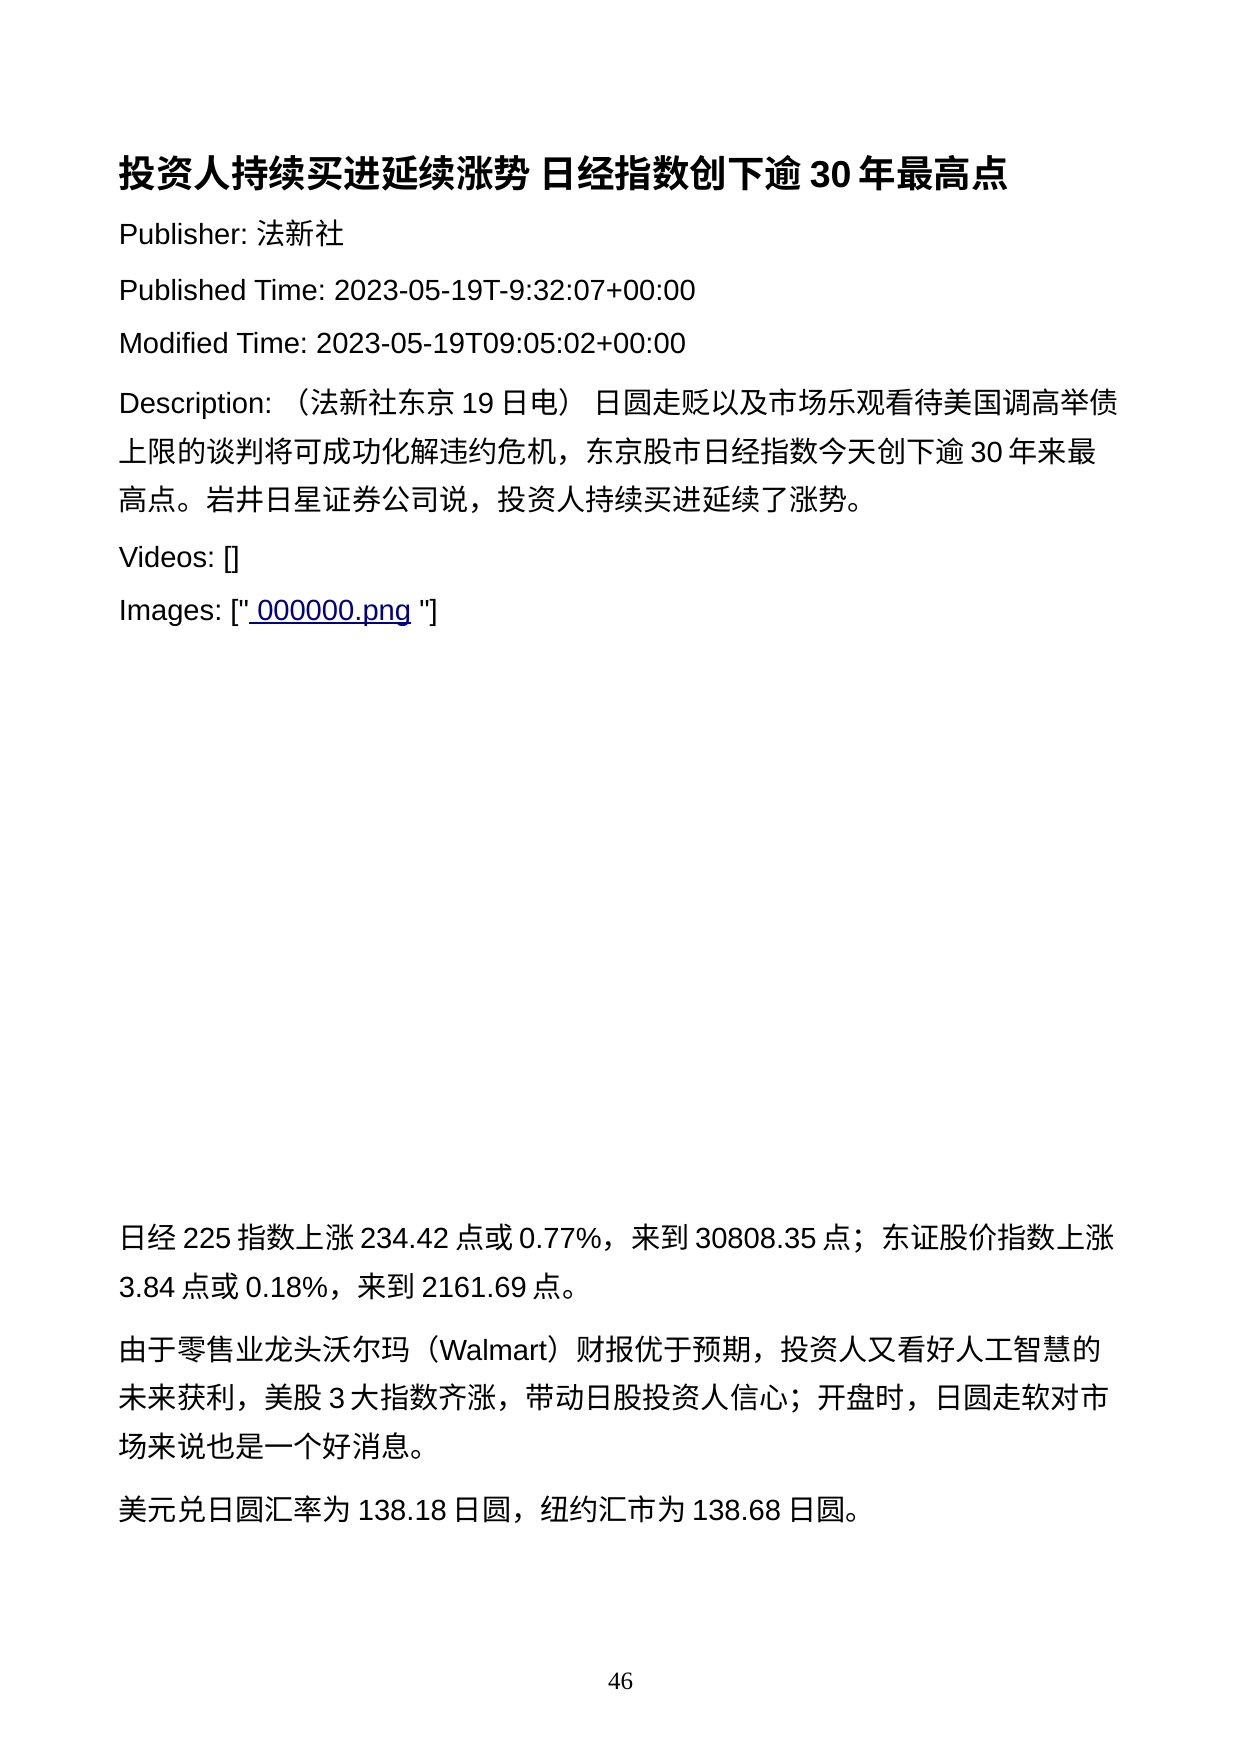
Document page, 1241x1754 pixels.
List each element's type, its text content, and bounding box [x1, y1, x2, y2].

text 由于零售业龙头沃尔玛（Walmart）财报优于预期，投资人又看好人工智慧的未来获利，美股3大指数齐涨，带动日股投资人信心；开盘时，日圆走软对市场来说也是一个好消息。 [118, 1326, 1122, 1466]
text Modified Time: 2023-05-19T09:05:02+00:00 [118, 327, 1122, 360]
text 日经225指数上涨234.42点或0.77%，来到30808.35点；东证股价指数上涨3.84点或0.18%，来到2161.69点。 [118, 1214, 1122, 1305]
text 美元兑日圆汇率为138.18日圆，纽约汇市为138.68日圆。 [118, 1486, 1122, 1529]
text Description: （法新社东京19日电） 日圆走贬以及市场乐观看待美国调高举债上限的谈判将可成功化解违约危机，东京股市日经指数今天创下逾30年来最高点。岩井日星证券公司说，投资人持续买进延续了涨势。 [118, 380, 1122, 519]
text Images: [" 000000.png "] [118, 593, 1122, 627]
text Published Time: 2023-05-19T-9:32:07+00:00 [118, 273, 1122, 307]
subtitle 投资人持续买进延续涨势 日经指数创下逾30年最高点 [118, 143, 1122, 198]
text Publisher: 法新社 [118, 210, 1122, 253]
text Videos: [] [118, 540, 1122, 573]
